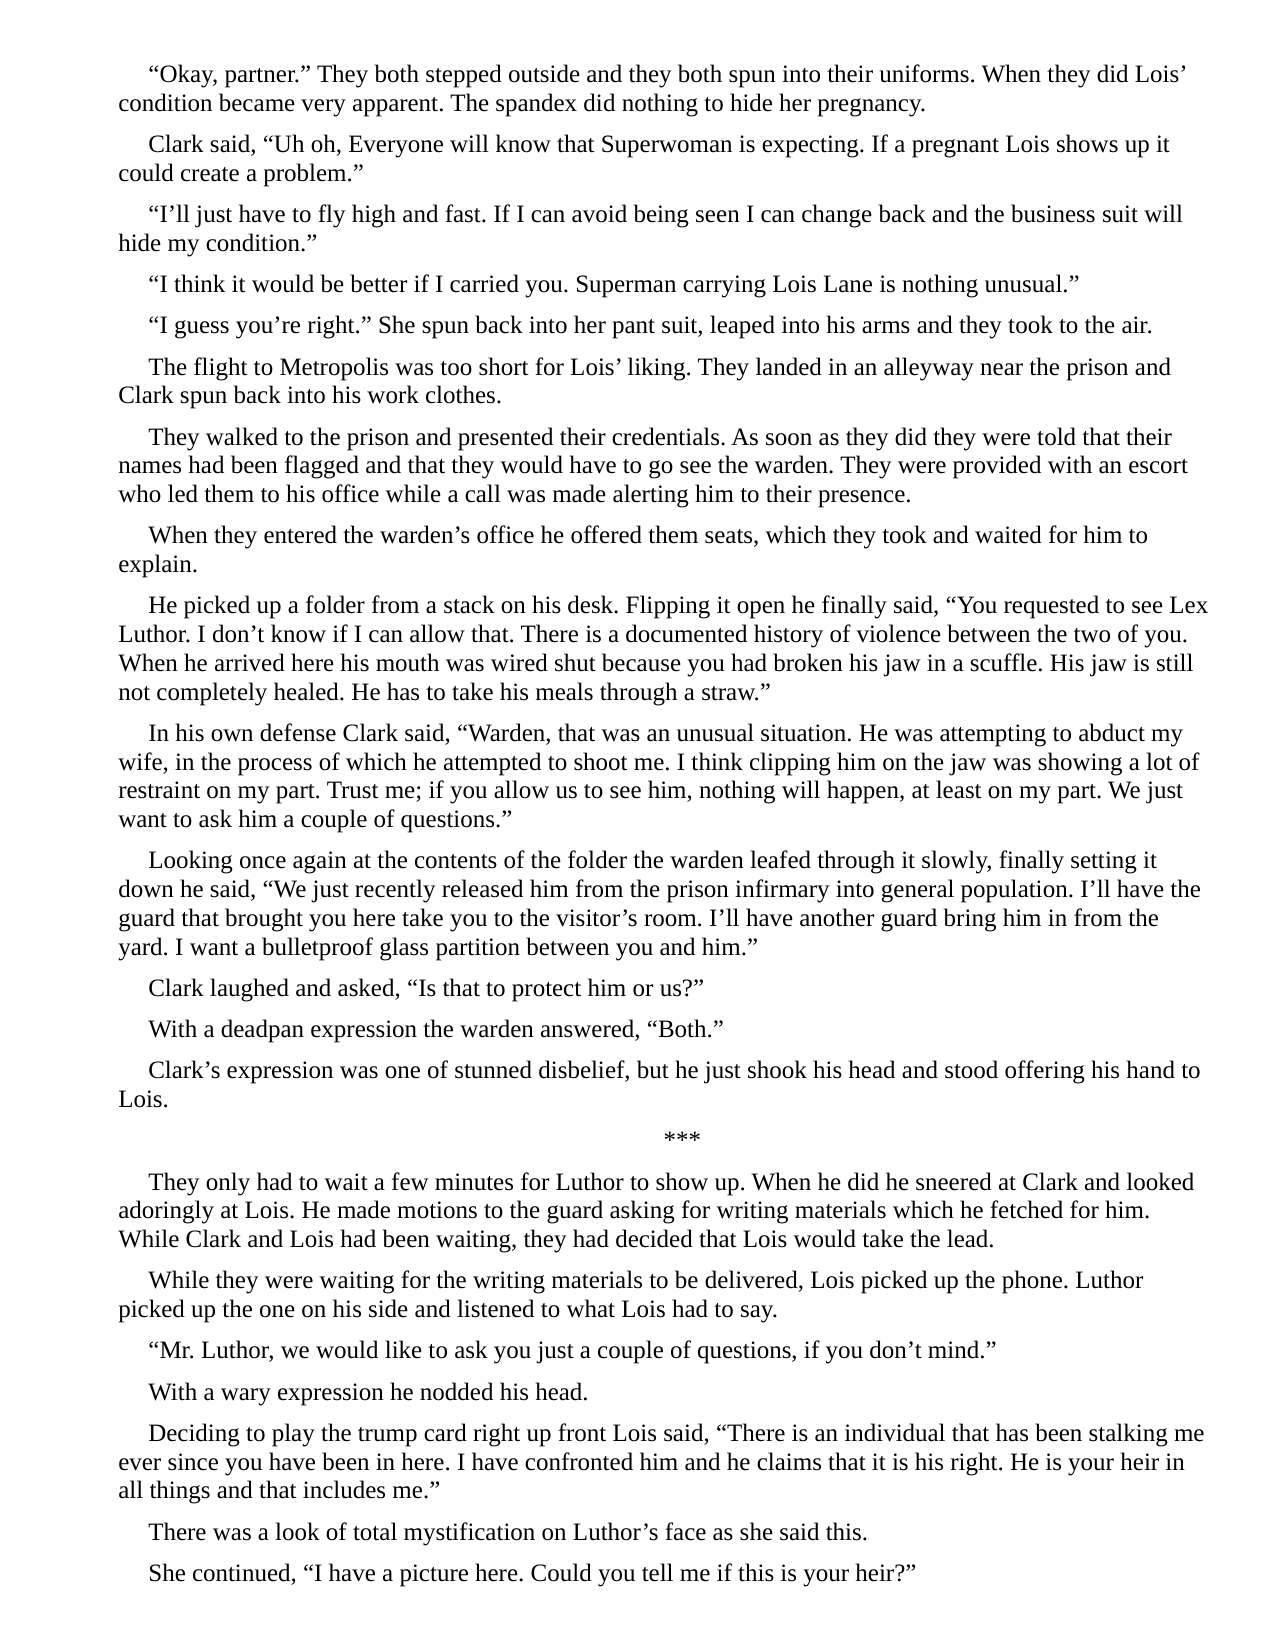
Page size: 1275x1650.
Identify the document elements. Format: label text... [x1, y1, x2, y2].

text “I guess you’re right.” She spun back into her pant suit, leaped into his arms and they took to the air. [118, 310, 1216, 339]
text He picked up a folder from a stack on his desk. Flipping it open he finally said, “You requested to see Lex Luthor. I don’t know if I can allow that. There is a documented history of violence between the two of you. When he arrived here his mouth was wired shut because you had broken his jaw in a scuffle. His jaw is still not completely healed. He has to take his meals through a straw.” [118, 590, 1216, 705]
text They only had to wait a few minutes for Luthor to show up. When he did he sneered at Clark and looked adoringly at Lois. He made motions to the guard asking for writing materials which he fetched for him. While Clark and Lois had been waiting, they had decided that Lois would take the lead. [118, 1167, 1216, 1253]
text The flight to Metropolis was too short for Lois’ liking. They landed in an alleyway near the prison and Clark spun back into his work clothes. [118, 352, 1216, 409]
text Deciding to play the trump card right up front Lois said, “There is an individual that has been stalking me ever since you have been in here. I have confronted him and he claims that it is his right. He is your heir in all things and that includes me.” [118, 1418, 1216, 1504]
text “I’ll just have to fly high and fast. If I can avoid being seen I can change back and the business suit will hide my condition.” [118, 199, 1216, 257]
text When they entered the warden’s office he offered them seats, which they took and waited for him to explain. [118, 520, 1216, 578]
text Looking once again at the contents of the folder the warden leafed through it slowly, finally setting it down he said, “We just recently released him from the prison infirmary into general population. I’ll have the guard that brought you here take you to the visitor’s room. I’ll have another guard bring him in from the yard. I want a bulletproof glass partition between you and him.” [118, 845, 1216, 960]
text With a wary expression he nodded his head. [118, 1377, 1216, 1405]
text Clark’s expression was one of stunned disbelief, but he just shook his head and stood offering his hand to Lois. [118, 1055, 1216, 1113]
text “Okay, partner.” They both stepped outside and they both spun into their uniforms. When they did Lois’ condition became very apparent. The spandex did nothing to hide her pregnancy. [118, 59, 1216, 117]
text In his own defense Clark said, “Warden, that was an unusual situation. He was attempting to abduct my wife, in the process of which he attempted to shoot me. I think clipping him on the jaw was showing a lot of restraint on my part. Trust me; if you allow us to see him, nothing will happen, at least on my part. We just want to ask him a couple of questions.” [118, 718, 1216, 833]
text They walked to the prison and presented their credentials. As soon as they did they were told that their names had been flagged and that they would have to go see the warden. They were provided with an escort who led them to his office while a call was made alerting him to their presence. [118, 422, 1216, 508]
text “I think it would be better if I carried you. Superman carrying Lois Lane is nothing unusual.” [118, 269, 1216, 298]
text “Mr. Luthor, we would like to ask you just a couple of questions, if you don’t mind.” [118, 1335, 1216, 1364]
text Clark laughed and asked, “Is that to protect him or us?” [118, 973, 1216, 1002]
text *** [118, 1125, 1216, 1154]
text While they were waiting for the writing materials to be delivered, Lois picked up the phone. Luthor picked up the one on his side and listened to what Lois had to say. [118, 1265, 1216, 1323]
text She continued, “I have a picture here. Could you tell me if this is your heir?” [118, 1558, 1216, 1587]
text With a deadpan expression the warden answered, “Both.” [118, 1014, 1216, 1043]
text Clark said, “Uh oh, Everyone will know that Superwoman is expecting. If a pregnant Lois shows up it could create a problem.” [118, 129, 1216, 187]
text There was a look of total mystification on Luthor’s face as she said this. [118, 1517, 1216, 1545]
